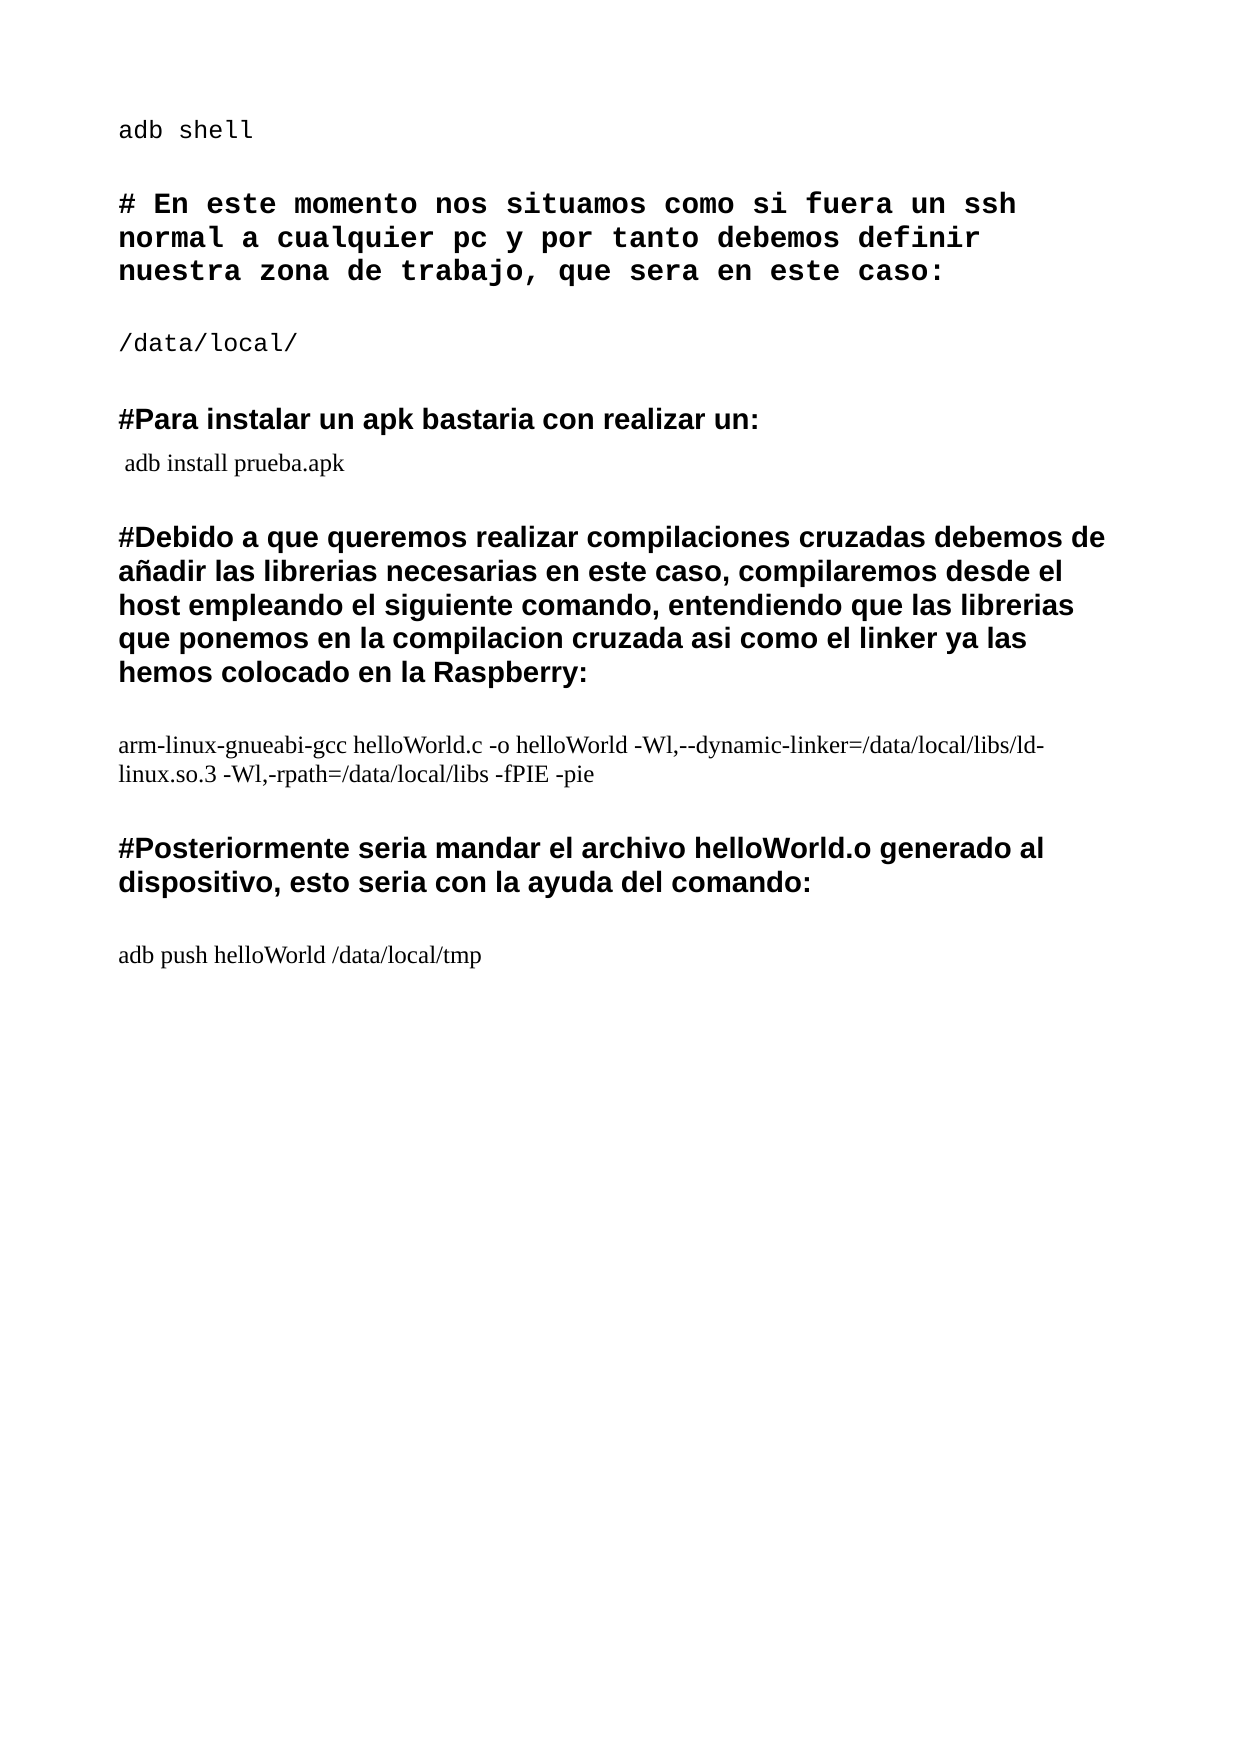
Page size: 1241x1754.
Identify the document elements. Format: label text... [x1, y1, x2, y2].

text adb install prueba.apk [118, 448, 1122, 477]
text adb shell [118, 118, 1122, 146]
subtitle #Debido a que queremos realizar compilaciones cruzadas debemos de añadir las librerias necesarias en este caso, compilaremos desde el host empleando el siguiente comando, entendiendo que las librerias que ponemos en la compilacion cruzada asi como el linker ya las hemos colocado en la Raspberry: [118, 520, 1122, 689]
subtitle #Para instalar un apk bastaria con realizar un: [118, 402, 1122, 436]
subtitle # En este momento nos situamos como si fuera un ssh normal a cualquier pc y por tanto debemos definir nuestra zona de trabajo, que sera en este caso: [118, 189, 1122, 289]
text adb push helloWorld /data/local/tmp [118, 940, 1122, 968]
text arm-linux-gnueabi-gcc helloWorld.c -o helloWorld -Wl,--dynamic-linker=/data/local/libs/ld-linux.so.3 -Wl,-rpath=/data/local/libs -fPIE -pie [118, 730, 1122, 788]
text /data/local/ [118, 330, 1122, 358]
subtitle #Posteriormente seria mandar el archivo helloWorld.o generado al dispositivo, esto seria con la ayuda del comando: [118, 831, 1122, 898]
